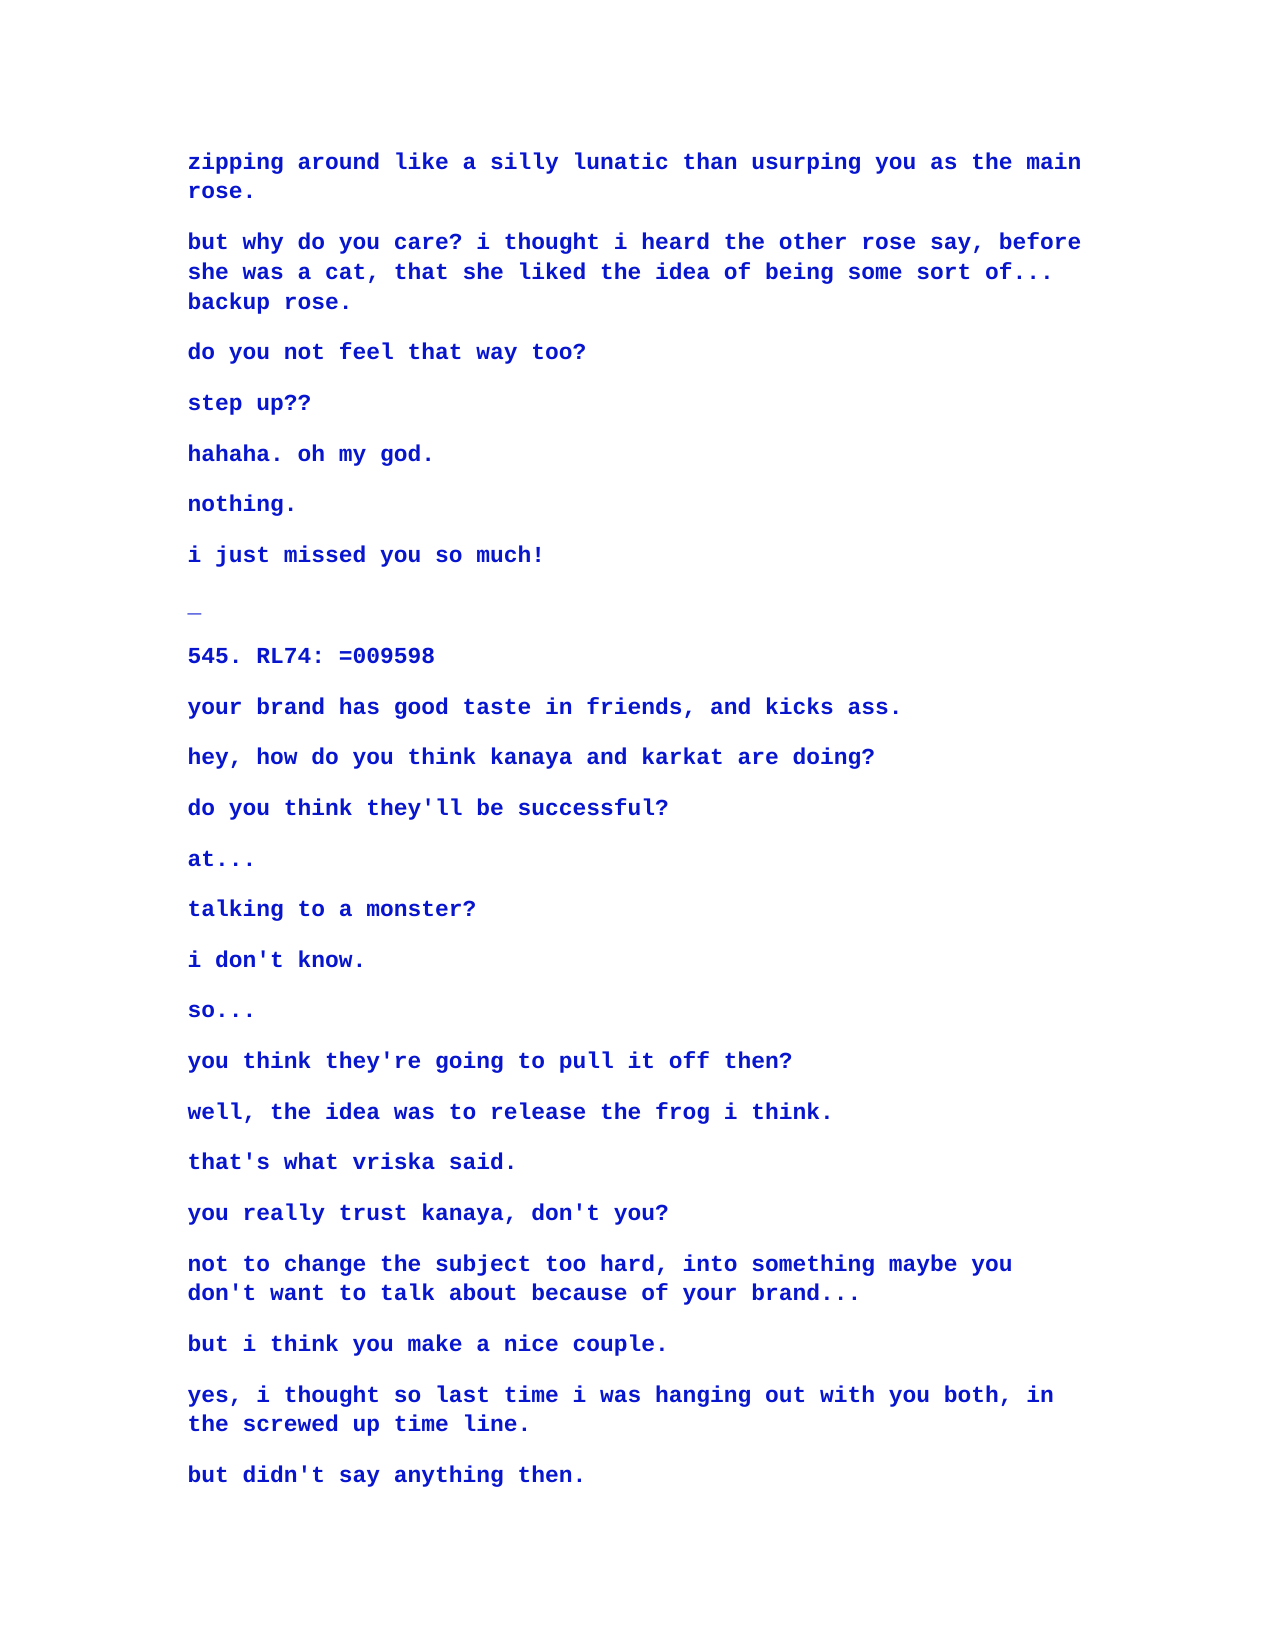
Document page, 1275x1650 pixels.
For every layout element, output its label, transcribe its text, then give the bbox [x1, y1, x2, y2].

text you think they're going to pull it off then? [187, 1049, 1087, 1075]
text but why do you care? i thought i heard the other rose say, before she was a cat, that she liked the idea of being some sort of... backup rose. [187, 230, 1087, 316]
text i don't know. [187, 948, 1087, 974]
text but i think you make a nice couple. [187, 1332, 1087, 1358]
text so... [187, 999, 1087, 1025]
text _ [187, 594, 1087, 620]
text your brand has good taste in friends, and kicks ass. [187, 695, 1087, 721]
text zipping around like a silly lunatic than usurping you as the main rose. [187, 150, 1087, 206]
text that's what vriska said. [187, 1151, 1087, 1177]
text hahaha. oh my god. [187, 442, 1087, 468]
text 545. RL74: =009598 [187, 644, 1087, 670]
text but didn't say anything then. [187, 1463, 1087, 1489]
text i just missed you so much! [187, 543, 1087, 569]
text talking to a monster? [187, 897, 1087, 923]
text you really trust kanaya, don't you? [187, 1201, 1087, 1227]
text hey, how do you think kanaya and karkat are doing? [187, 746, 1087, 772]
text yes, i thought so last time i was hanging out with you both, in the screwed up time line. [187, 1383, 1087, 1439]
text step up?? [187, 391, 1087, 417]
text nothing. [187, 492, 1087, 518]
text at... [187, 847, 1087, 873]
text do you think they'll be successful? [187, 796, 1087, 822]
text do you not feel that way too? [187, 341, 1087, 367]
text not to change the subject too hard, into something maybe you don't want to talk about because of your brand... [187, 1252, 1087, 1308]
text well, the idea was to release the frog i think. [187, 1100, 1087, 1126]
